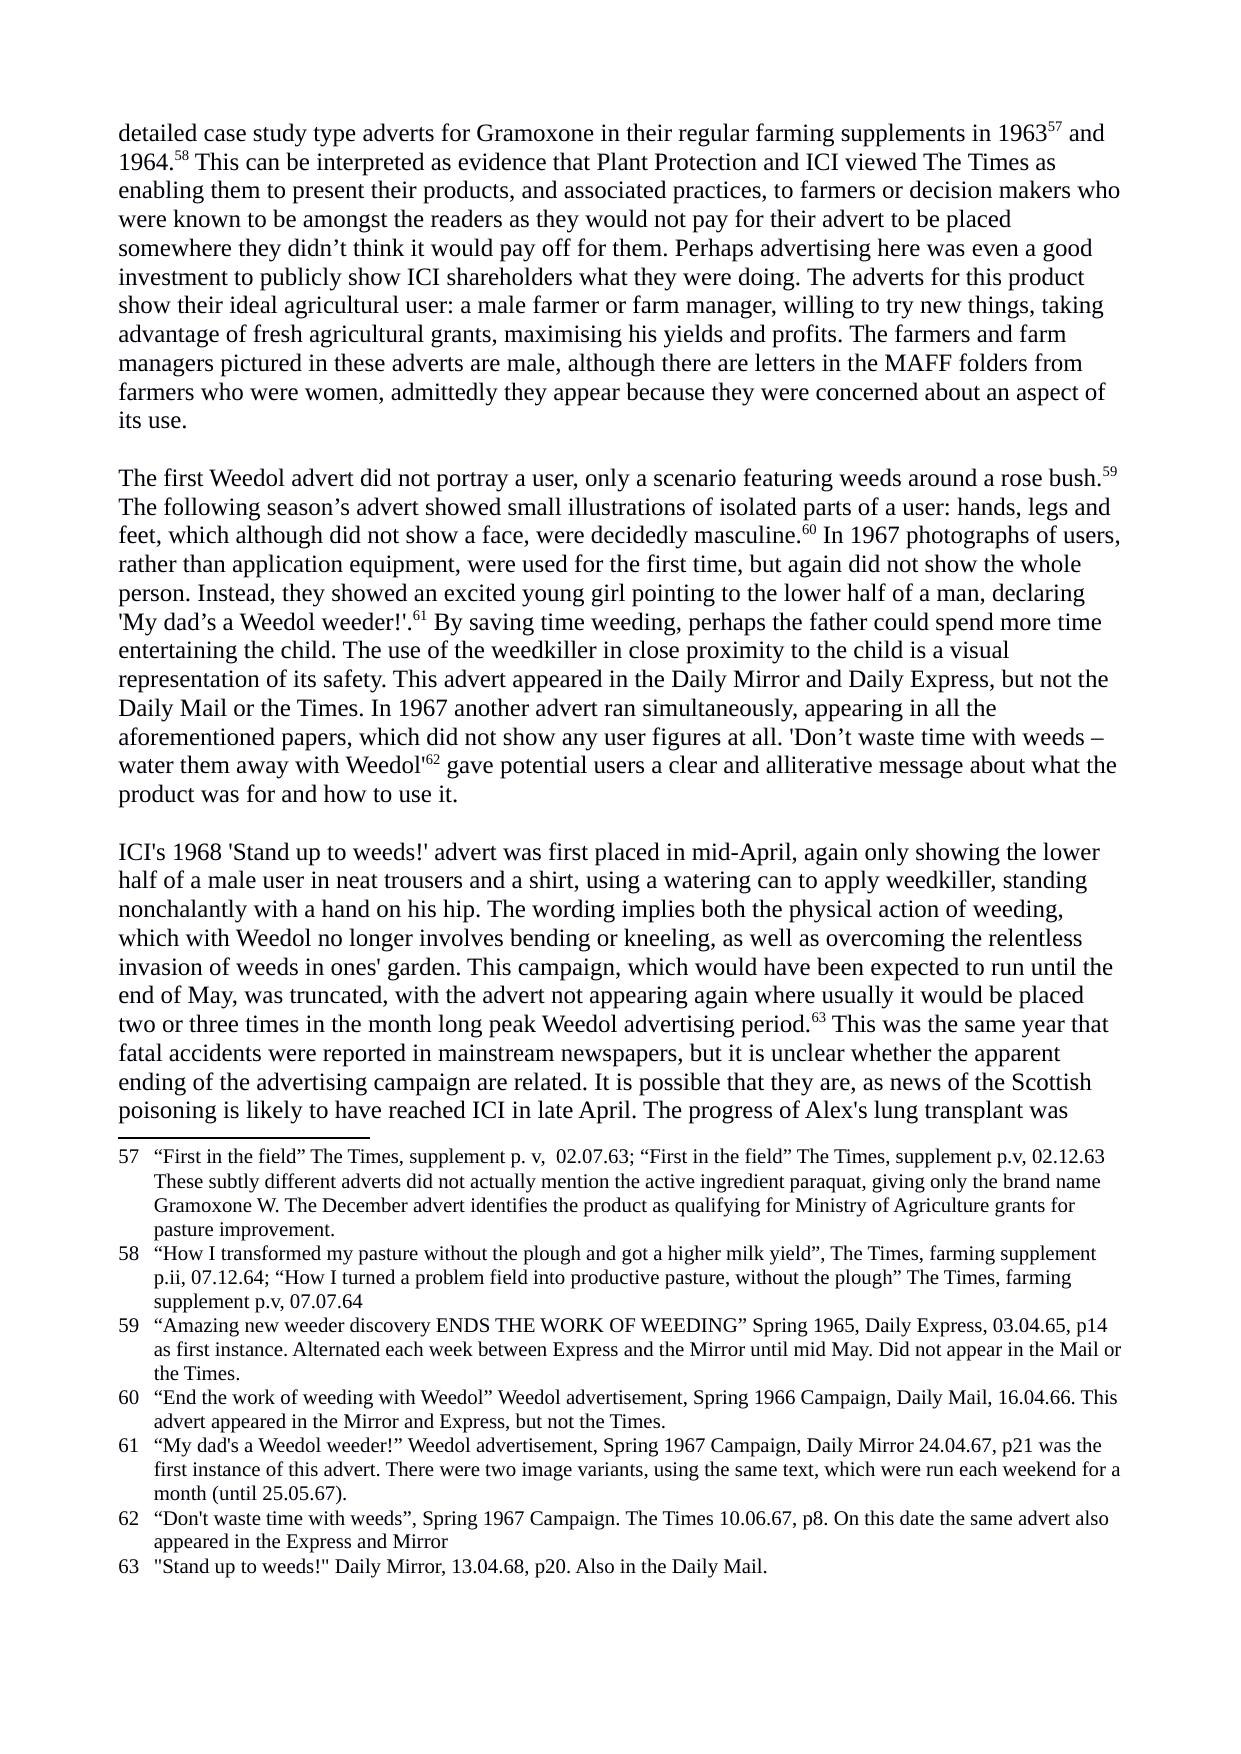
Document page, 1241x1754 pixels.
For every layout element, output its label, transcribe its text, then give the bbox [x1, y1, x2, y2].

text "Stand up to weeds!" Daily Mirror, 13.04.68, p20. Also in the Daily Mail. [118, 1553, 1122, 1578]
text “End the work of weeding with Weedol” Weedol advertisement, Spring 1966 Campaign, Daily Mail, 16.04.66. This advert appeared in the Mirror and Express, but not the Times. [118, 1385, 1122, 1433]
text “Amazing new weeder discovery ENDS THE WORK OF WEEDING” Spring 1965, Daily Express, 03.04.65, p14 as first instance. Alternated each week between Express and the Mirror until mid May. Did not appear in the Mail or the Times. [118, 1313, 1122, 1385]
text “First in the field” The Times, supplement p. v, 02.07.63; “First in the field” The Times, supplement p.v, 02.12.63 These subtly different adverts did not actually mention the active ingredient paraquat, giving only the brand name Gramoxone W. The December advert identifies the product as qualifying for Ministry of Agriculture grants for pasture improvement. [118, 1144, 1122, 1241]
text The first Weedol advert did not portray a user, only a scenario featuring weeds around a rose bush. The following season’s advert showed small illustrations of isolated parts of a user: hands, legs and feet, which although did not show a face, were decidedly masculine. In 1967 photographs of users, rather than application equipment, were used for the first time, but again did not show the whole person. Instead, they showed an excited young girl pointing to the lower half of a man, declaring 'My dad’s a Weedol weeder!'. By saving time weeding, perhaps the father could spend more time entertaining the child. The use of the weedkiller in close proximity to the child is a visual representation of its safety. This advert appeared in the Daily Mirror and Daily Express, but not the Daily Mail or the Times. In 1967 another advert ran simultaneously, appearing in all the aforementioned papers, which did not show any user figures at all. 'Don’t waste time with weeds – water them away with Weedol' gave potential users a clear and alliterative message about what the product was for and how to use it. [118, 463, 1122, 808]
text “My dad's a Weedol weeder!” Weedol advertisement, Spring 1967 Campaign, Daily Mirror 24.04.67, p21 was the first instance of this advert. There were two image variants, using the same text, which were run each weekend for a month (until 25.05.67). [118, 1433, 1122, 1505]
text “Don't waste time with weeds”, Spring 1967 Campaign. The Times 10.06.67, p8. On this date the same advert also appeared in the Express and Mirror [118, 1505, 1122, 1553]
text detailed case study type adverts for Gramoxone in their regular farming supplements in 1963 and 1964. This can be interpreted as evidence that Plant Protection and ICI viewed The Times as enabling them to present their products, and associated practices, to farmers or decision makers who were known to be amongst the readers as they would not pay for their advert to be placed somewhere they didn’t think it would pay off for them. Perhaps advertising here was even a good investment to publicly show ICI shareholders what they were doing. The adverts for this product show their ideal agricultural user: a male farmer or farm manager, willing to try new things, taking advantage of fresh agricultural grants, maximising his yields and profits. The farmers and farm managers pictured in these adverts are male, although there are letters in the MAFF folders from farmers who were women, admittedly they appear because they were concerned about an aspect of its use. [118, 118, 1122, 434]
text “How I transformed my pasture without the plough and got a higher milk yield”, The Times, farming supplement p.ii, 07.12.64; “How I turned a problem field into productive pasture, without the plough” The Times, farming supplement p.v, 07.07.64 [118, 1241, 1122, 1313]
text ICI's 1968 'Stand up to weeds!' advert was first placed in mid-April, again only showing the lower half of a male user in neat trousers and a shirt, using a watering can to apply weedkiller, standing nonchalantly with a hand on his hip. The wording implies both the physical action of weeding, which with Weedol no longer involves bending or kneeling, as well as overcoming the relentless invasion of weeds in ones' garden. This campaign, which would have been expected to run until the end of May, was truncated, with the advert not appearing again where usually it would be placed two or three times in the month long peak Weedol advertising period. This was the same year that fatal accidents were reported in mainstream newspapers, but it is unclear whether the apparent ending of the advertising campaign are related. It is possible that they are, as news of the Scottish poisoning is likely to have reached ICI in late April. The progress of Alex's lung transplant was [118, 837, 1122, 1124]
